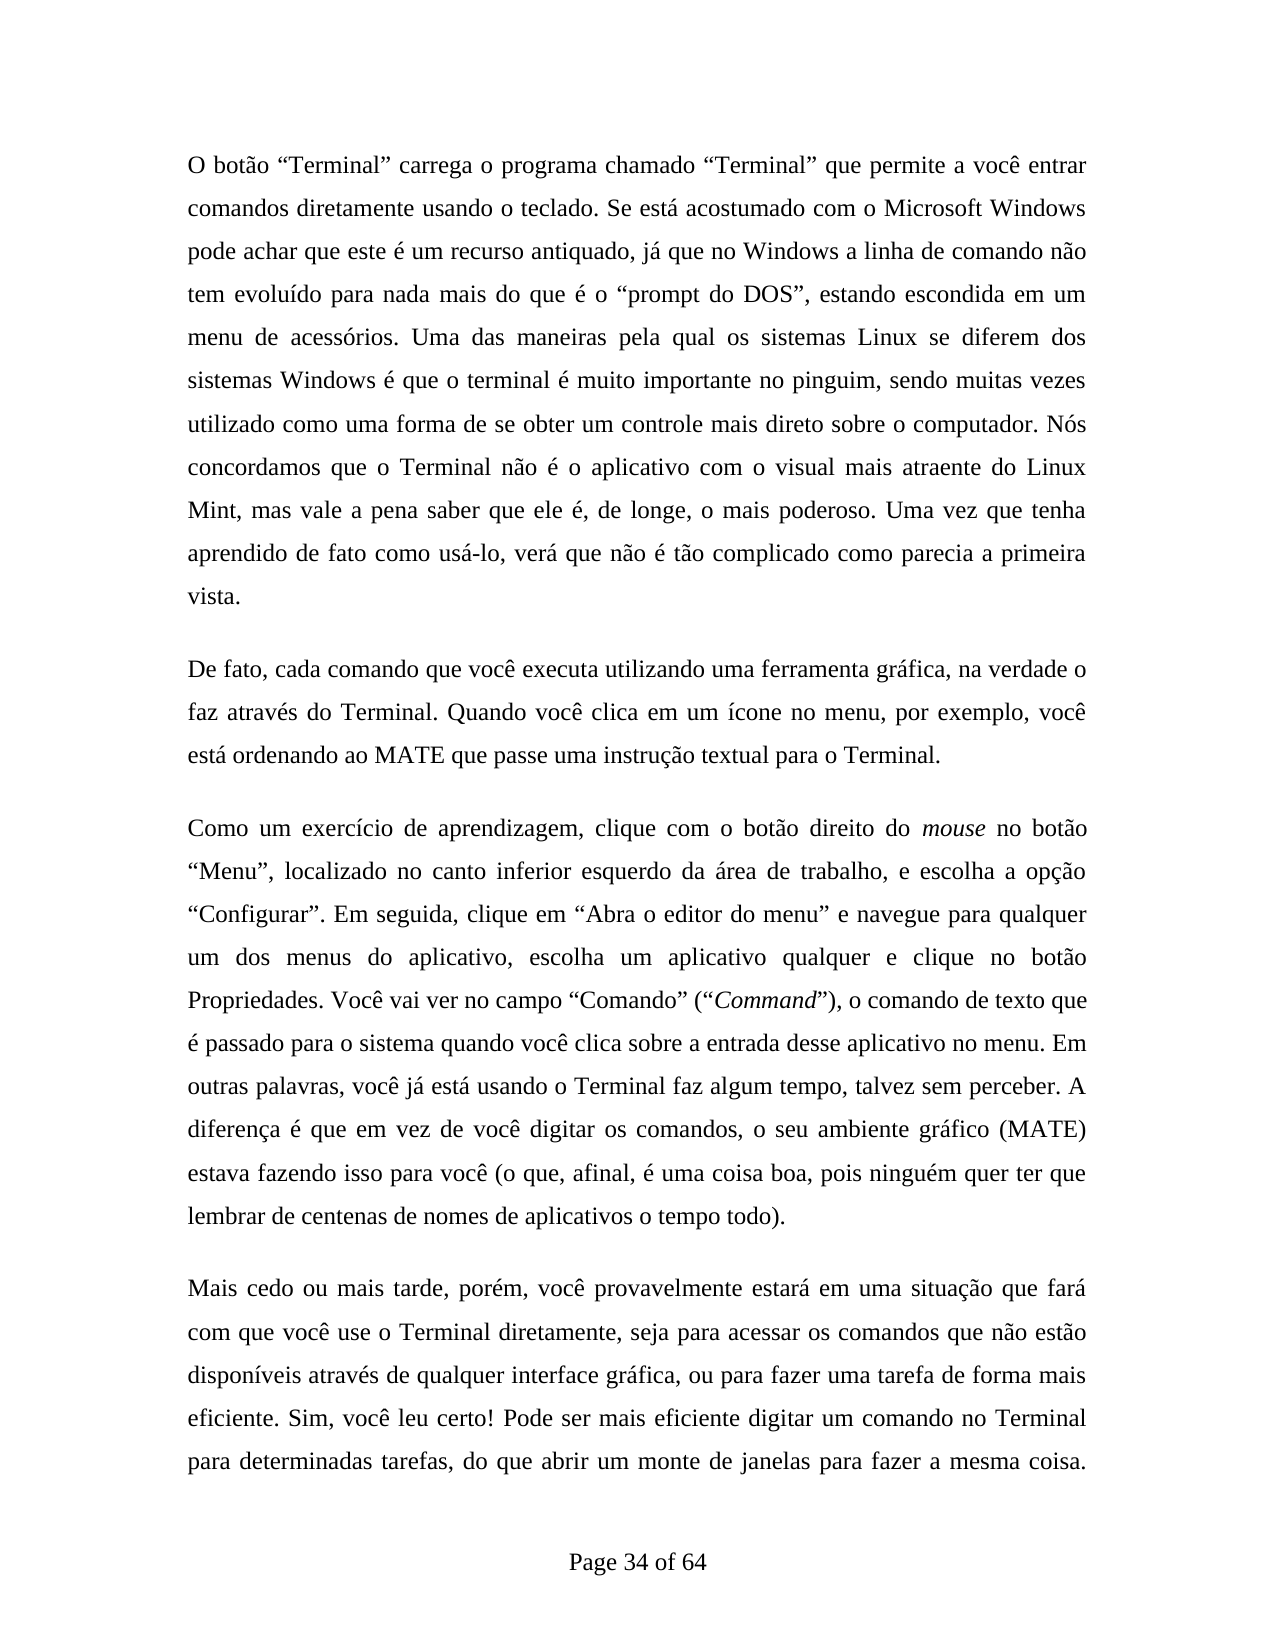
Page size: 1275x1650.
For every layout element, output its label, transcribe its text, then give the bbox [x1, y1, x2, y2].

text De fato, cada comando que você executa utilizando uma ferramenta gráfica, na verdade o faz através do Terminal. Quando você clica em um ícone no menu, por exemplo, você está ordenando ao MATE que passe uma instrução textual para o Terminal. [187, 654, 1087, 769]
text O botão “Terminal” carrega o programa chamado “Terminal” que permite a você entrar comandos diretamente usando o teclado. Se está acostumado com o Microsoft Windows pode achar que este é um recurso antiquado, já que no Windows a linha de comando não tem evoluído para nada mais do que é o “prompt do DOS”, estando escondida em um menu de acessórios. Uma das maneiras pela qual os sistemas Linux se diferem dos sistemas Windows é que o terminal é muito importante no pinguim, sendo muitas vezes utilizado como uma forma de se obter um controle mais direto sobre o computador. Nós concordamos que o Terminal não é o aplicativo com o visual mais atraente do Linux Mint, mas vale a pena saber que ele é, de longe, o mais poderoso. Uma vez que tenha aprendido de fato como usá-lo, verá que não é tão complicado como parecia a primeira vista. [187, 150, 1087, 610]
text Mais cedo ou mais tarde, porém, você provavelmente estará em uma situação que fará com que você use o Terminal diretamente, seja para acessar os comandos que não estão disponíveis através de qualquer interface gráfica, ou para fazer uma tarefa de forma mais eficiente. Sim, você leu certo! Pode ser mais eficiente digitar um comando no Terminal para determinadas tarefas, do que abrir um monte de janelas para fazer a mesma coisa. [187, 1273, 1087, 1475]
text Como um exercício de aprendizagem, clique com o botão direito do mouse no botão “Menu”, localizado no canto inferior esquerdo da área de trabalho, e escolha a opção “Configurar”. Em seguida, clique em “Abra o editor do menu” e navegue para qualquer um dos menus do aplicativo, escolha um aplicativo qualquer e clique no botão Propriedades. Você vai ver no campo “Comando” (“Command”), o comando de texto que é passado para o sistema quando você clica sobre a entrada desse aplicativo no menu. Em outras palavras, você já está usando o Terminal faz algum tempo, talvez sem perceber. A diferença é que em vez de você digitar os comandos, o seu ambiente gráfico (MATE) estava fazendo isso para você (o que, afinal, é uma coisa boa, pois ninguém quer ter que lembrar de centenas de nomes de aplicativos o tempo todo). [187, 813, 1087, 1229]
